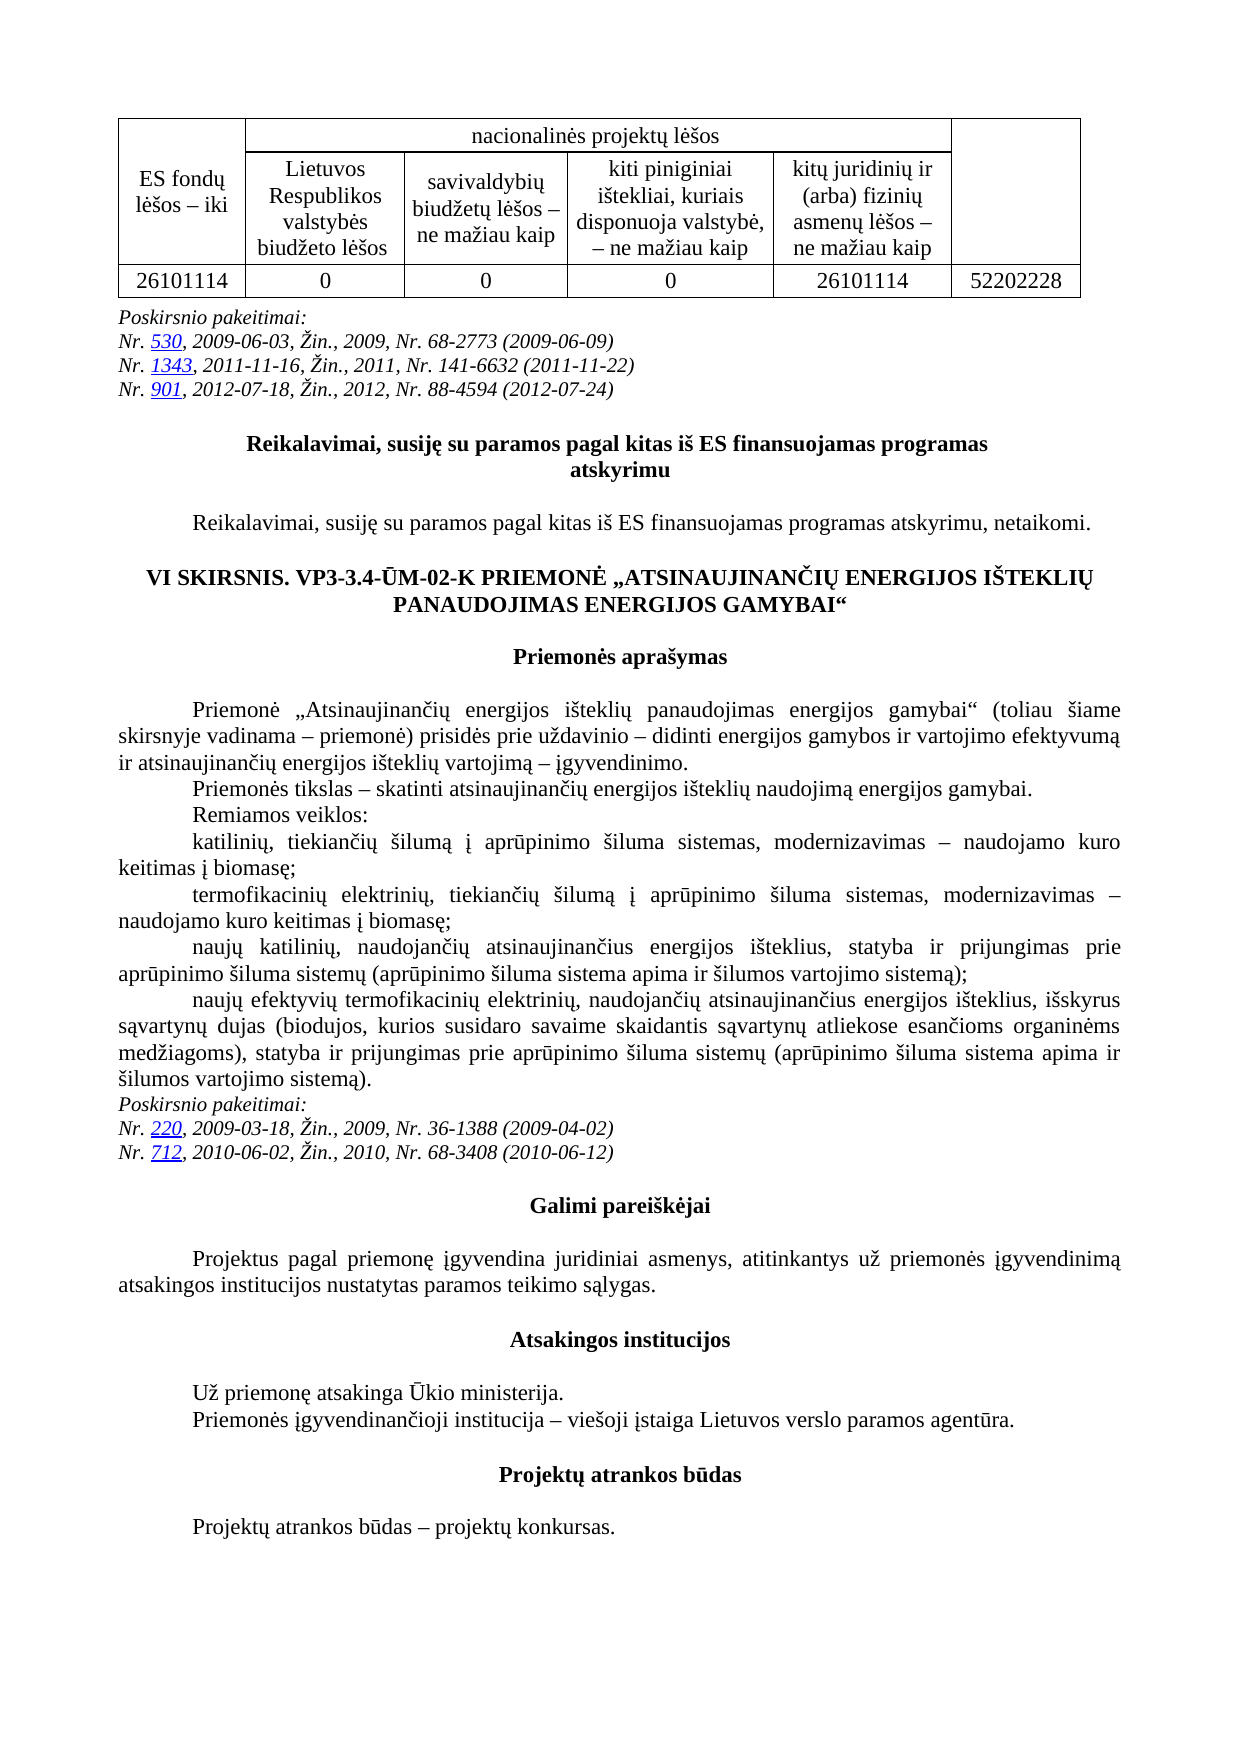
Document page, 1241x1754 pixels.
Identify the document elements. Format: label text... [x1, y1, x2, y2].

text naujų katilinių, naudojančių atsinaujinančius energijos išteklius, statyba ir prijungimas prie aprūpinimo šiluma sistemų (aprūpinimo šiluma sistema apima ir šilumos vartojimo sistemą); [118, 933, 1122, 986]
text Nr. 1343, 2011-11-16, Žin., 2011, Nr. 141-6632 (2011-11-22) [118, 353, 1122, 377]
text Reikalavimai, susiję su paramos pagal kitas iš ES finansuojamas programas atskyrimu, netaikomi. [118, 509, 1122, 536]
table_cell kitų juridinių ir (arba) fizinių asmenų lėšos – ne mažiau kaip [774, 153, 951, 264]
table_cell 26101114 [119, 265, 245, 297]
text termofikacinių elektrinių, tiekiančių šilumą į aprūpinimo šiluma sistemas, modernizavimas – naudojamo kuro keitimas į biomasę; [118, 881, 1122, 933]
table_cell 0 [405, 265, 567, 297]
text Atsakingos institucijos [118, 1327, 1122, 1353]
text Poskirsnio pakeitimai: [118, 305, 1122, 329]
text Remiamos veiklos: [118, 802, 1122, 828]
text Poskirsnio pakeitimai: [118, 1091, 1122, 1116]
text Priemonės įgyvendinančioji institucija – viešoji įstaiga Lietuvos verslo paramos agentūra. [118, 1406, 1122, 1432]
table_cell ES fondų lėšos – iki [119, 119, 245, 264]
text Priemonė „Atsinaujinančių energijos išteklių panaudojimas energijos gamybai“ (toliau šiame skirsnyje vadinama – priemonė) prisidės prie uždavinio – didinti energijos gamybos ir vartojimo efektyvumą ir atsinaujinančių energijos išteklių vartojimą – įgyvendinimo. [118, 696, 1122, 775]
table_cell 26101114 [774, 265, 951, 297]
text katilinių, tiekiančių šilumą į aprūpinimo šiluma sistemas, modernizavimas – naudojamo kuro keitimas į biomasę; [118, 828, 1122, 881]
text Nr. 712, 2010-06-02, Žin., 2010, Nr. 68-3408 (2010-06-12) [118, 1139, 1122, 1164]
text naujų efektyvių termofikacinių elektrinių, naudojančių atsinaujinančius energijos išteklius, išskyrus sąvartynų dujas (biodujos, kurios susidaro savaime skaidantis sąvartynų atliekose esančioms organinėms medžiagoms), statyba ir prijungimas prie aprūpinimo šiluma sistemų (aprūpinimo šiluma sistema apima ir šilumos vartojimo sistemą). [118, 986, 1122, 1091]
text Nr. 901, 2012-07-18, Žin., 2012, Nr. 88-4594 (2012-07-24) [118, 377, 1122, 401]
text Vi SKIRSNIS. VP3-3.4-ŪM-02-K PRIEMONĖ „Atsinaujinančių energijos išteklių panaudojimas energijos gamybai“ [118, 564, 1122, 617]
table_cell Lietuvos Respublikos valstybės biudžeto lėšos [246, 153, 404, 264]
table_cell 0 [246, 265, 404, 297]
text Priemonės tikslas – skatinti atsinaujinančių energijos išteklių naudojimą energijos gamybai. [118, 775, 1122, 802]
text Nr. 530, 2009-06-03, Žin., 2009, Nr. 68-2773 (2009-06-09) [118, 329, 1122, 353]
text Projektų atrankos būdas – projektų konkursas. [118, 1513, 1122, 1540]
table_cell kiti piniginiai ištekliai, kuriais disponuoja valstybė, – ne mažiau kaip [568, 153, 773, 264]
text Reikalavimai, susiję su paramos pagal kitas iš ES finansuojamas programas atskyrimu [118, 430, 1122, 483]
table_cell nacionalinės projektų lėšos [246, 119, 951, 151]
table_cell 52202228 [952, 265, 1080, 297]
text Projektus pagal priemonę įgyvendina juridiniai asmenys, atitinkantys už priemonės įgyvendinimą atsakingos institucijos nustatytas paramos teikimo sąlygas. [118, 1245, 1122, 1298]
table_header [952, 119, 1080, 264]
text Galimi pareiškėjai [118, 1192, 1122, 1219]
text Projektų atrankos būdas [118, 1461, 1122, 1487]
text Nr. 220, 2009-03-18, Žin., 2009, Nr. 36-1388 (2009-04-02) [118, 1116, 1122, 1139]
table_cell savivaldybių biudžetų lėšos – ne mažiau kaip [405, 153, 567, 264]
text Priemonės aprašymas [118, 643, 1122, 670]
text Už priemonę atsakinga Ūkio ministerija. [118, 1379, 1122, 1406]
table_cell 0 [568, 265, 773, 297]
